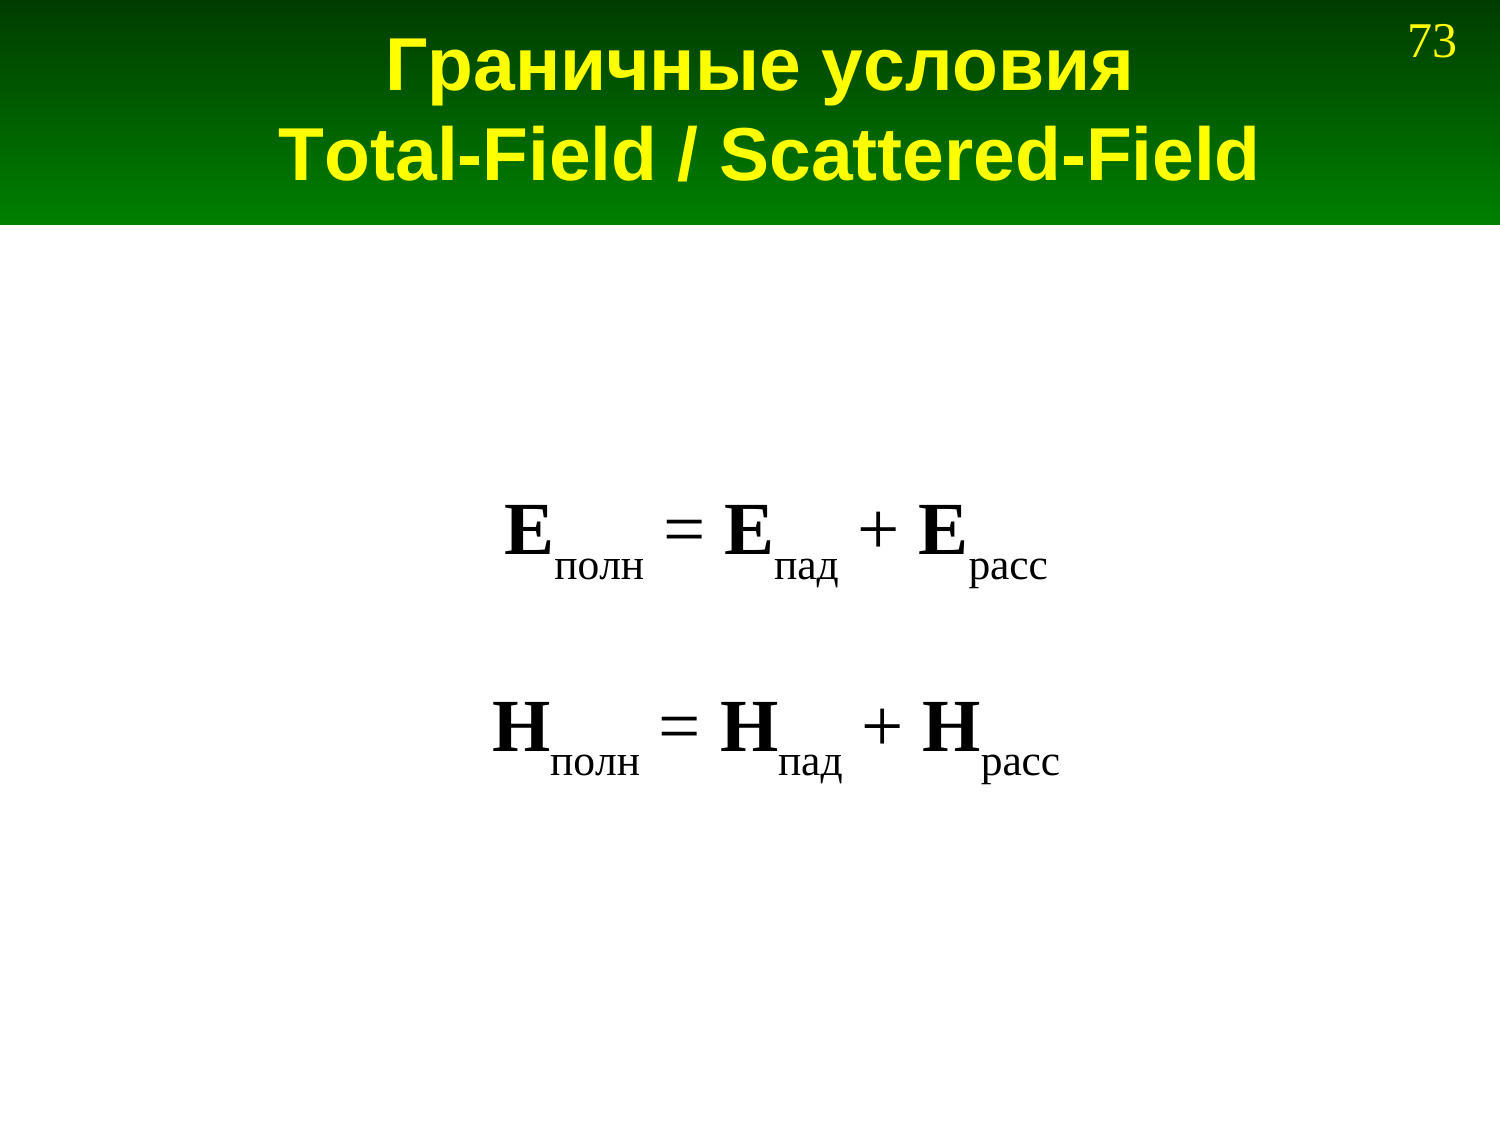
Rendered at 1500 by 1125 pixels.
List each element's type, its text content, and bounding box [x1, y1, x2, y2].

title Граничные условия Total-Field / Scattered-Field [100, 7, 1441, 204]
text_box Hполн = Hпад + Hрасс [477, 668, 1076, 792]
text_box Eполн = Eпад + Eрасс [489, 472, 1063, 596]
